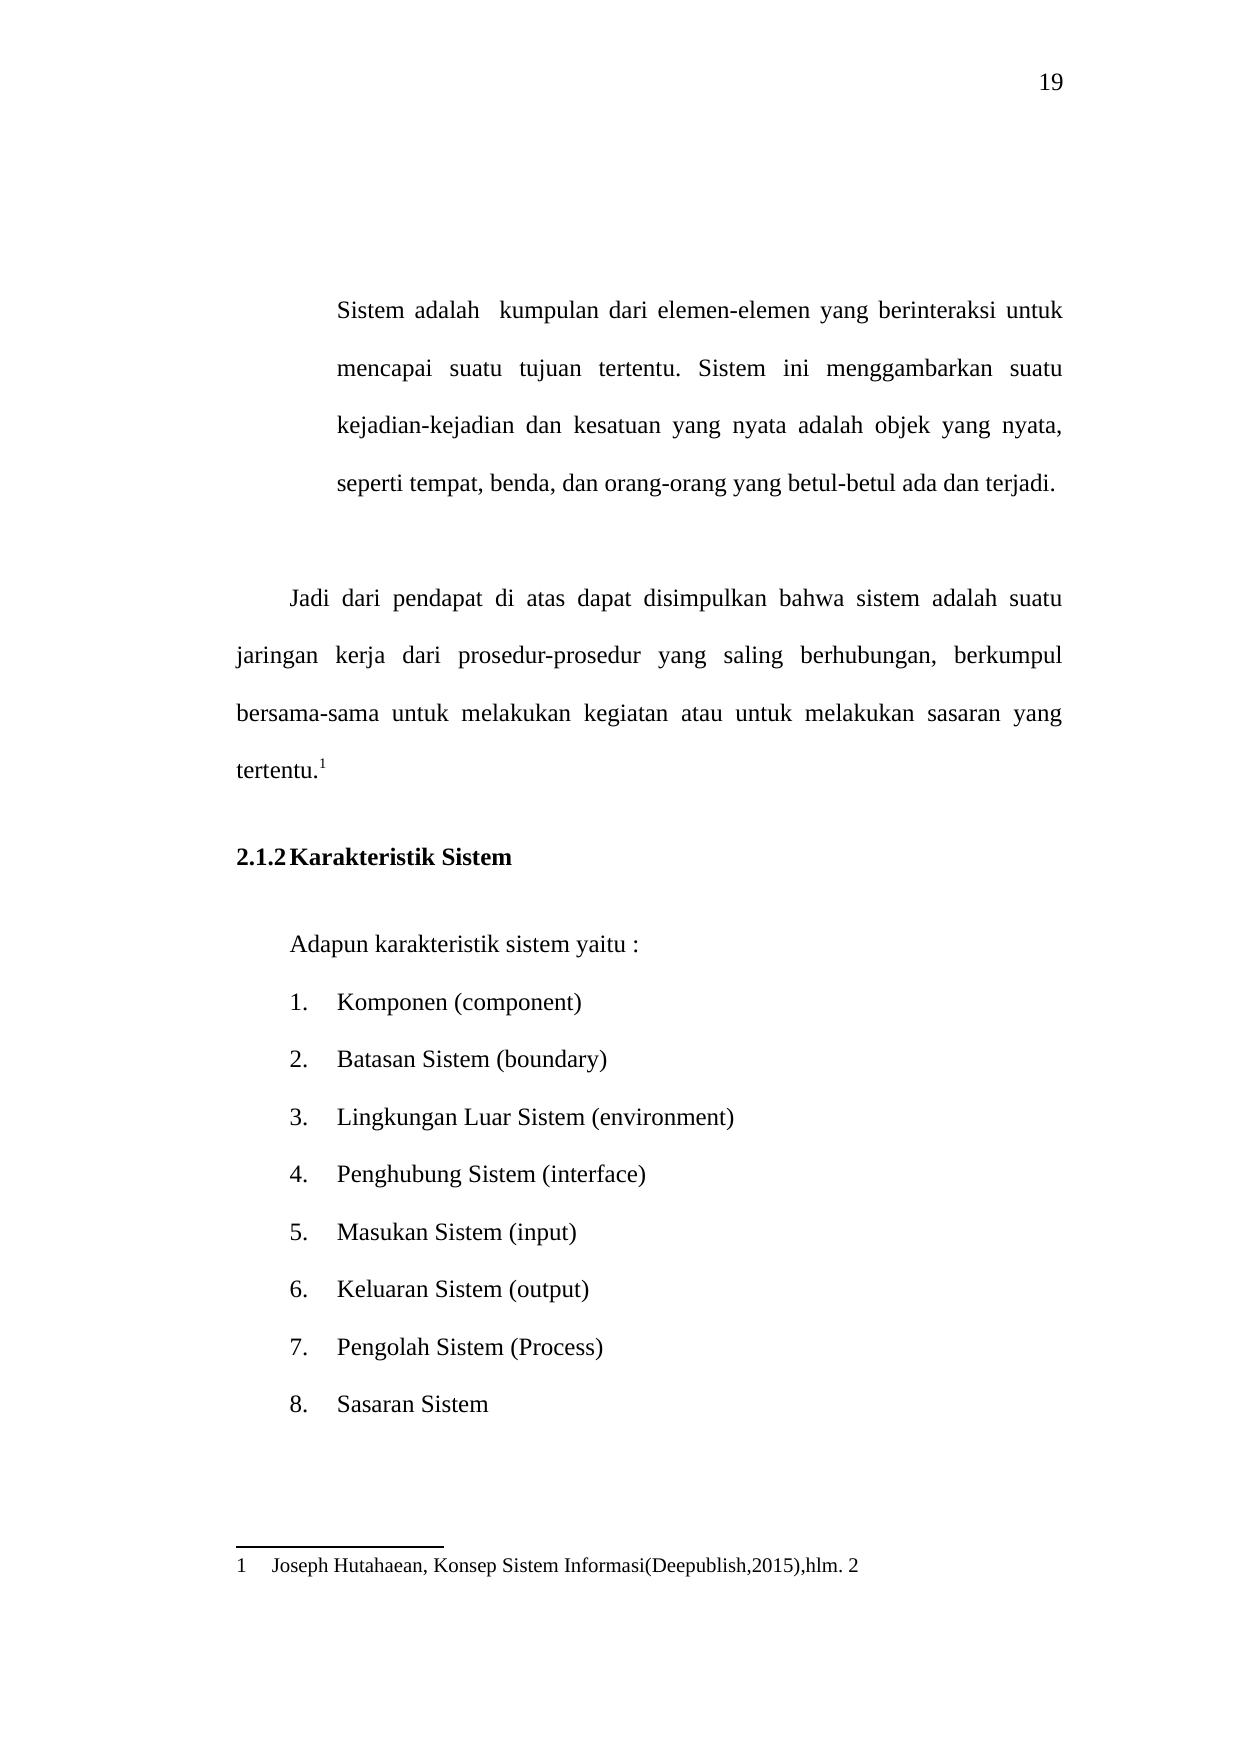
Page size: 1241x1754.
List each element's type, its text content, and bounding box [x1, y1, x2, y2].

list Sasaran Sistem [289, 1389, 1063, 1418]
list Masukan Sistem (input) [289, 1217, 1063, 1246]
list Penghubung Sistem (interface) [289, 1159, 1063, 1188]
text Jadi dari pendapat di atas dapat disimpulkan bahwa sistem adalah suatu jaringan kerja dari prosedur-prosedur yang saling berhubungan, berkumpul bersama-sama untuk melakukan kegiatan atau untuk melakukan sasaran yang tertentu. [236, 583, 1063, 784]
text Adapun karakteristik sistem yaitu : [236, 929, 1063, 958]
text Joseph Hutahaean, Konsep Sistem Informasi(Deepublish,2015),hlm. 2 [236, 1553, 1063, 1577]
list Keluaran Sistem (output) [289, 1274, 1063, 1303]
list Batasan Sistem (boundary) [289, 1044, 1063, 1073]
list Pengolah Sistem (Process) [289, 1332, 1063, 1361]
list Komponen (component) [289, 987, 1063, 1016]
list Sistem adalah kumpulan dari elemen-elemen yang berinteraksi untuk mencapai suatu tujuan tertentu. Sistem ini menggambarkan suatu kejadian-kejadian dan kesatuan yang nyata adalah objek yang nyata, seperti tempat, benda, dan orang-orang yang betul-betul ada dan terjadi. [289, 295, 1063, 497]
subtitle 2.1.2 Karakteristik Sistem [236, 842, 1063, 871]
list Lingkungan Luar Sistem (environment) [289, 1102, 1063, 1131]
